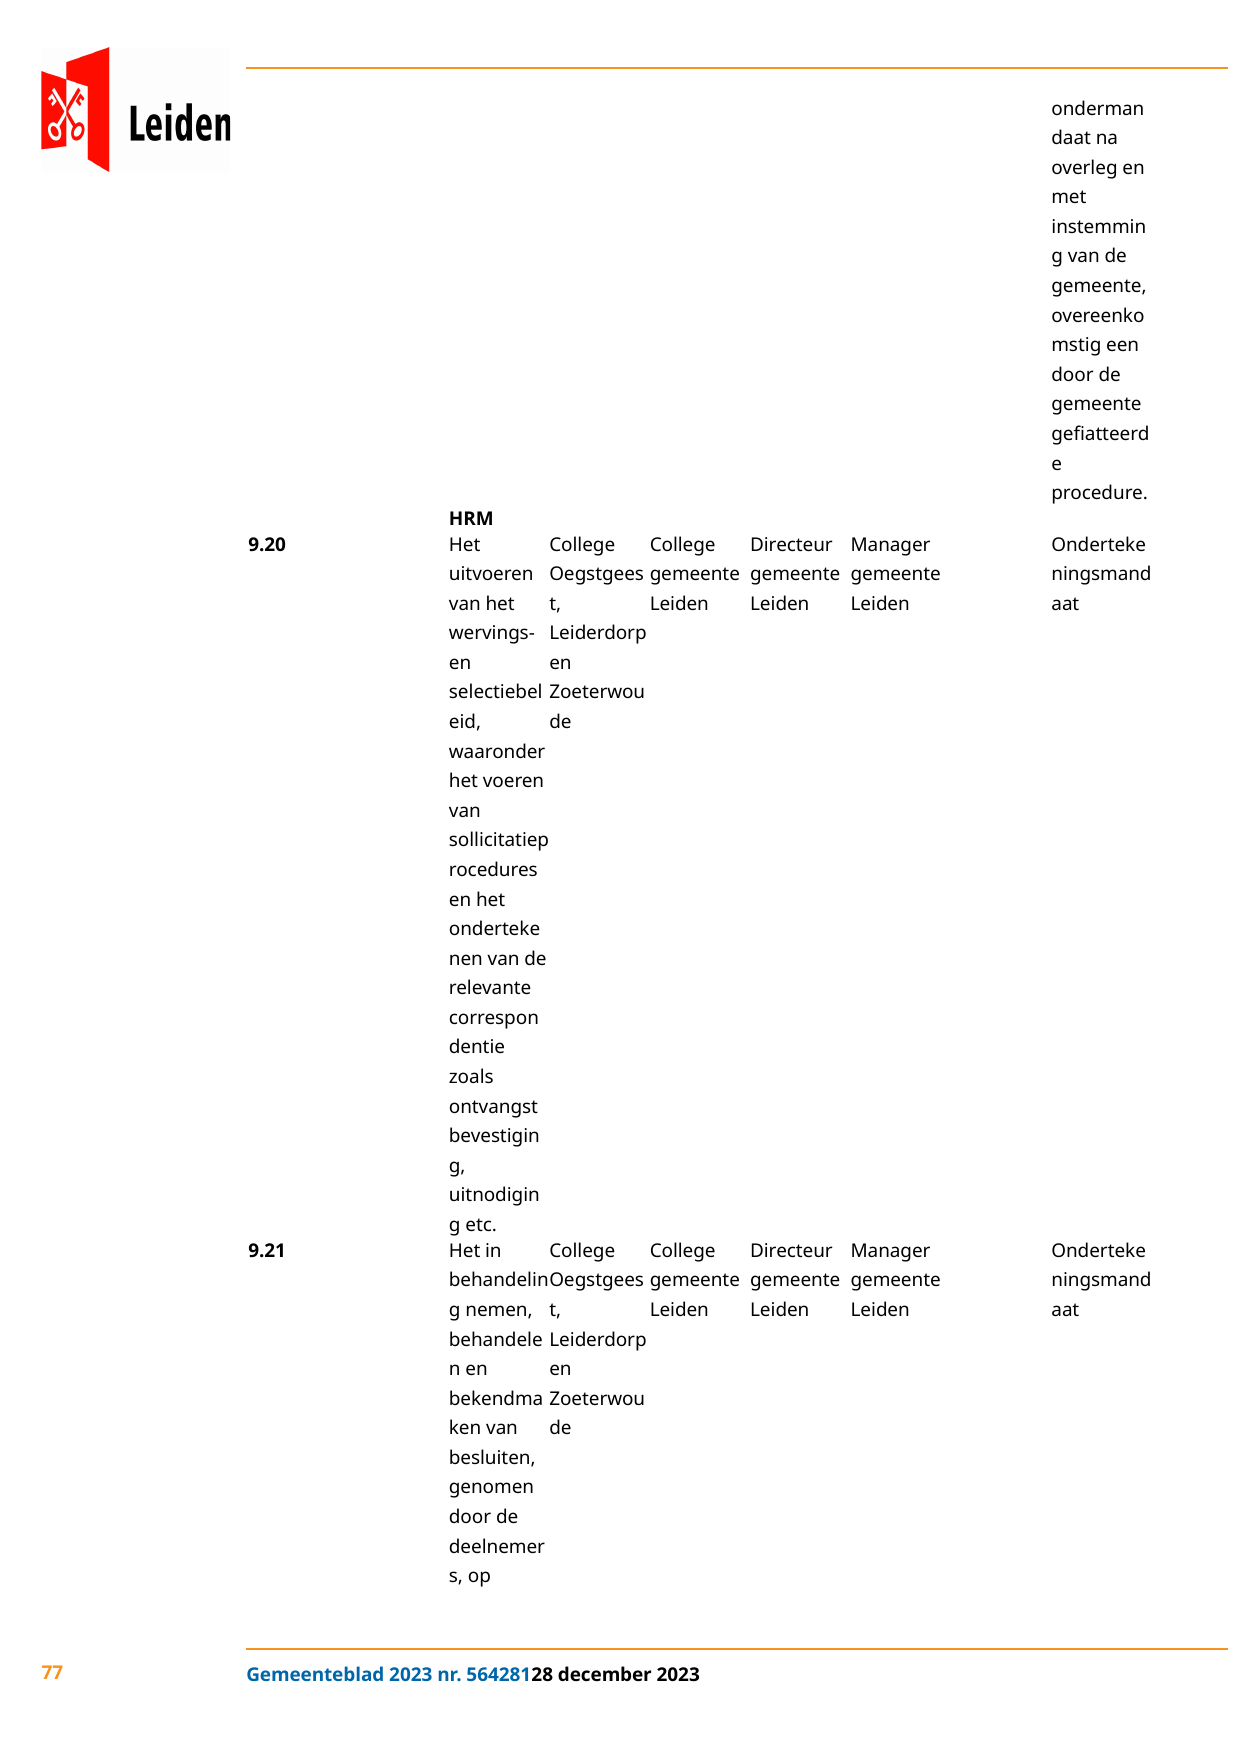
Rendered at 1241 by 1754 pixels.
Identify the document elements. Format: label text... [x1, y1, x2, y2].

table_cell [650, 505, 750, 531]
table_cell Ondertekeningsmandaat [1051, 531, 1152, 1237]
table_cell College Oegstgeest, Leiderdorp en Zoeterwoude [549, 1237, 649, 1588]
table_cell College gemeente Leiden [650, 1237, 750, 1588]
table_cell Het uitvoeren van het wervings- en selectiebeleid, waaronder het voeren van sollicitatieprocedures en het ondertekenen van de relevante correspondentie zoals ontvangstbevestiging, uitnodiging etc. [449, 531, 549, 1237]
table_cell Manager gemeente Leiden [850, 531, 951, 1237]
table_cell Directeur gemeente Leiden [750, 1237, 850, 1588]
table_cell [951, 505, 1051, 531]
table_cell College Oegstgeest, Leiderdorp en Zoeterwoude [549, 531, 649, 1237]
table_cell [248, 505, 348, 531]
table_cell [850, 95, 951, 505]
table_cell 9.21 [248, 1237, 348, 1588]
table_cell Directeur gemeente Leiden [750, 531, 850, 1237]
table_cell [750, 505, 850, 531]
table_cell [449, 95, 549, 505]
table_cell College gemeente Leiden [650, 531, 750, 1237]
table_cell [348, 95, 449, 505]
table_cell ondermandaat na overleg en met instemming van de gemeente, overeenkomstig een door de gemeente gefiatteerde procedure. [1051, 95, 1152, 505]
table_cell HRM [449, 505, 549, 531]
table_cell [750, 95, 850, 505]
picture [41, 47, 231, 172]
table_cell [248, 95, 348, 505]
table_cell Manager gemeente Leiden [850, 1237, 951, 1588]
table_cell [348, 505, 449, 531]
table_cell [348, 531, 449, 1237]
table_cell [650, 95, 750, 505]
table_cell [549, 505, 649, 531]
table_cell Het in behandeling nemen, behandelen en bekendmaken van besluiten, genomen door de deelnemers, op [449, 1237, 549, 1588]
table_cell [951, 531, 1051, 1237]
table_cell [549, 95, 649, 505]
table_cell Ondertekeningsmandaat [1051, 1237, 1152, 1588]
table_cell [850, 505, 951, 531]
table_cell 9.20 [248, 531, 348, 1237]
table_cell [348, 1237, 449, 1588]
table_cell [951, 1237, 1051, 1588]
table_cell [951, 95, 1051, 505]
table_cell [1051, 505, 1152, 531]
